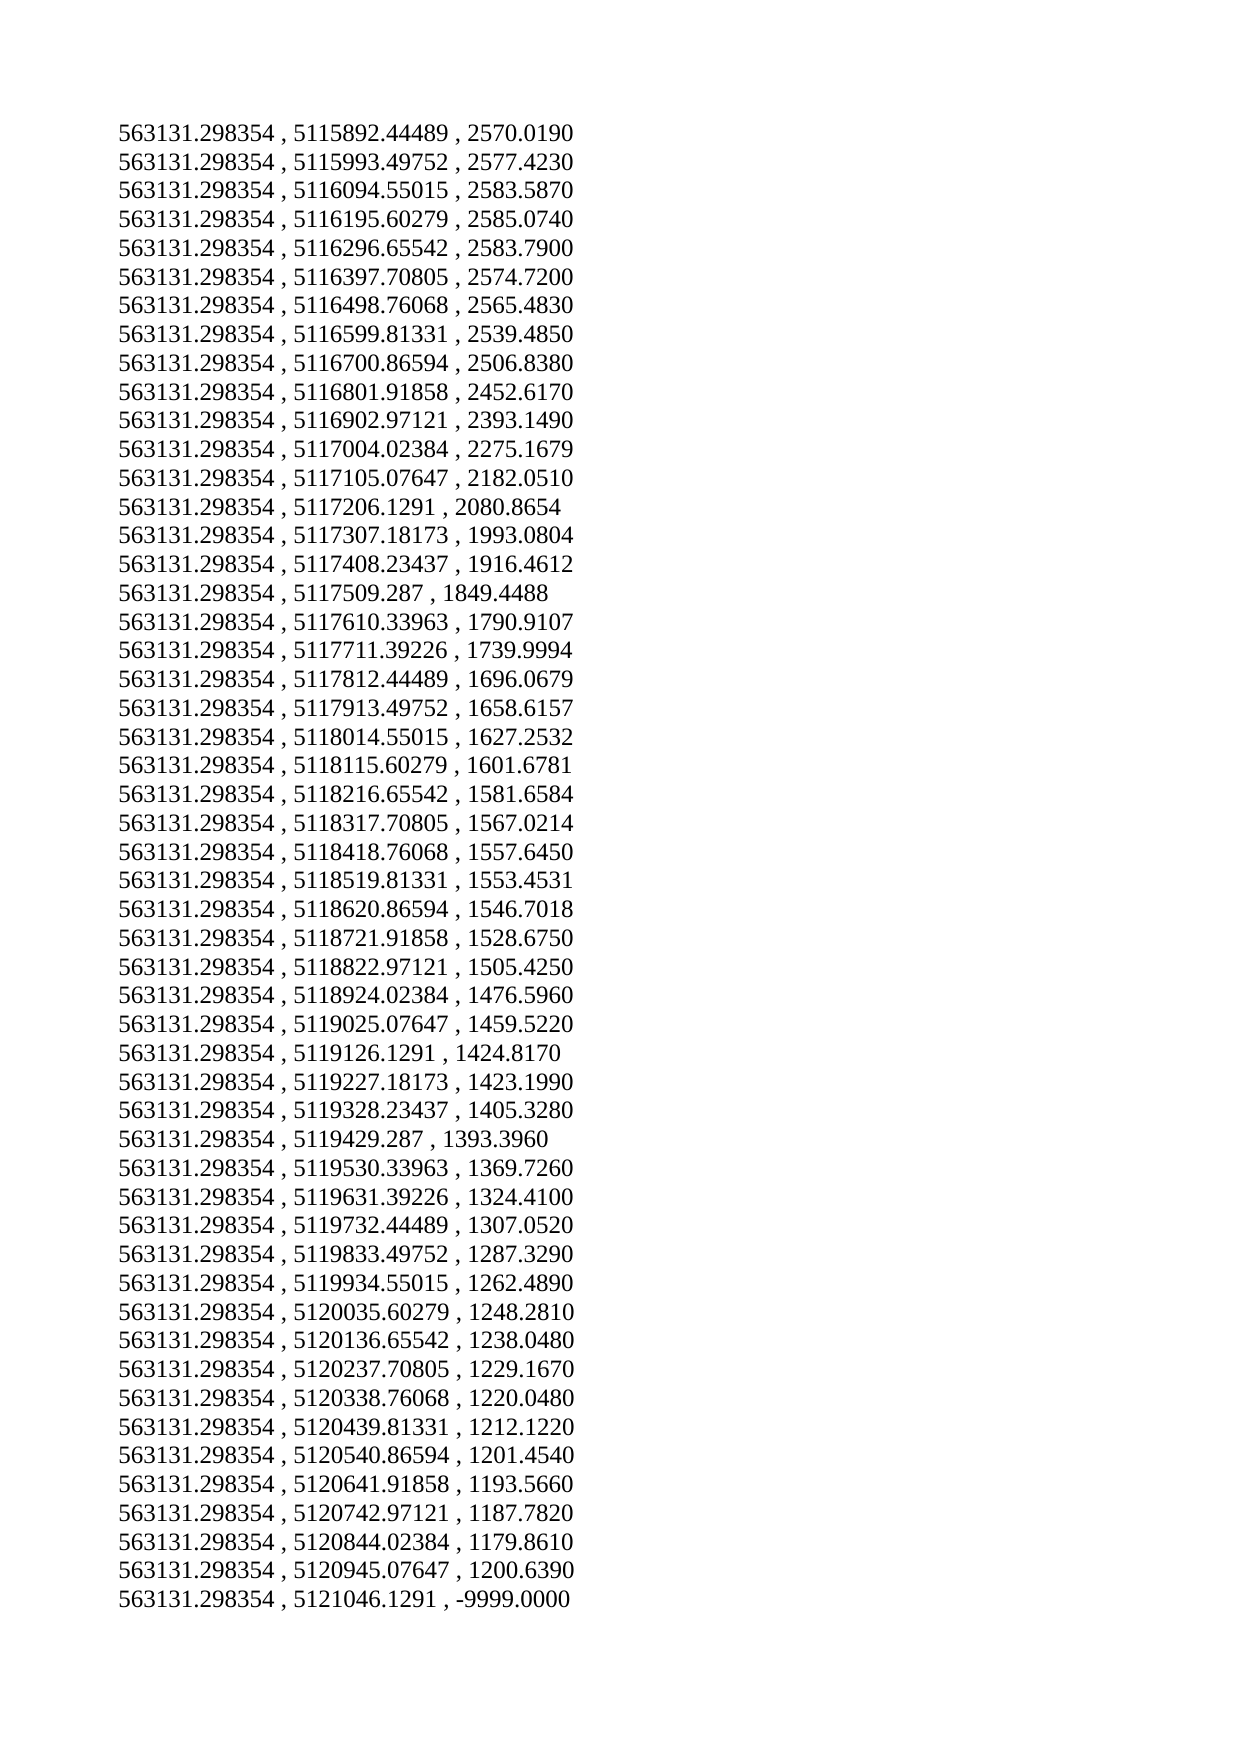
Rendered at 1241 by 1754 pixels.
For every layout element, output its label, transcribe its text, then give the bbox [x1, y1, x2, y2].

text 563131.298354 , 5120742.97121 , 1187.7820 [118, 1498, 1122, 1527]
text 563131.298354 , 5119025.07647 , 1459.5220 [118, 1009, 1122, 1038]
text 563131.298354 , 5116397.70805 , 2574.7200 [118, 262, 1122, 291]
text 563131.298354 , 5117711.39226 , 1739.9994 [118, 636, 1122, 664]
text 563131.298354 , 5116801.91858 , 2452.6170 [118, 377, 1122, 406]
text 563131.298354 , 5117913.49752 , 1658.6157 [118, 693, 1122, 722]
text 563131.298354 , 5120641.91858 , 1193.5660 [118, 1469, 1122, 1498]
text 563131.298354 , 5116498.76068 , 2565.4830 [118, 291, 1122, 319]
text 563131.298354 , 5117610.33963 , 1790.9107 [118, 607, 1122, 636]
text 563131.298354 , 5117812.44489 , 1696.0679 [118, 664, 1122, 693]
text 563131.298354 , 5119631.39226 , 1324.4100 [118, 1182, 1122, 1211]
text 563131.298354 , 5118519.81331 , 1553.4531 [118, 866, 1122, 894]
text 563131.298354 , 5118620.86594 , 1546.7018 [118, 894, 1122, 923]
text 563131.298354 , 5115892.44489 , 2570.0190 [118, 118, 1122, 147]
text 563131.298354 , 5116700.86594 , 2506.8380 [118, 348, 1122, 377]
text 563131.298354 , 5120237.70805 , 1229.1670 [118, 1354, 1122, 1383]
text 563131.298354 , 5116296.65542 , 2583.7900 [118, 233, 1122, 262]
text 563131.298354 , 5117004.02384 , 2275.1679 [118, 434, 1122, 463]
text 563131.298354 , 5118115.60279 , 1601.6781 [118, 751, 1122, 779]
text 563131.298354 , 5117509.287 , 1849.4488 [118, 578, 1122, 607]
text 563131.298354 , 5120540.86594 , 1201.4540 [118, 1441, 1122, 1469]
text 563131.298354 , 5117408.23437 , 1916.4612 [118, 549, 1122, 578]
text 563131.298354 , 5118924.02384 , 1476.5960 [118, 981, 1122, 1009]
text 563131.298354 , 5116094.55015 , 2583.5870 [118, 176, 1122, 204]
text 563131.298354 , 5121046.1291 , -9999.0000 [118, 1584, 1122, 1613]
text 563131.298354 , 5119732.44489 , 1307.0520 [118, 1211, 1122, 1239]
text 563131.298354 , 5119227.18173 , 1423.1990 [118, 1067, 1122, 1096]
text 563131.298354 , 5115993.49752 , 2577.4230 [118, 147, 1122, 176]
text 563131.298354 , 5117307.18173 , 1993.0804 [118, 521, 1122, 549]
text 563131.298354 , 5119530.33963 , 1369.7260 [118, 1153, 1122, 1182]
text 563131.298354 , 5120338.76068 , 1220.0480 [118, 1383, 1122, 1412]
text 563131.298354 , 5119328.23437 , 1405.3280 [118, 1096, 1122, 1124]
text 563131.298354 , 5118317.70805 , 1567.0214 [118, 808, 1122, 837]
text 563131.298354 , 5118822.97121 , 1505.4250 [118, 952, 1122, 981]
text 563131.298354 , 5118014.55015 , 1627.2532 [118, 722, 1122, 751]
text 563131.298354 , 5116599.81331 , 2539.4850 [118, 319, 1122, 348]
text 563131.298354 , 5118721.91858 , 1528.6750 [118, 923, 1122, 952]
text 563131.298354 , 5119429.287 , 1393.3960 [118, 1124, 1122, 1153]
text 563131.298354 , 5120136.65542 , 1238.0480 [118, 1326, 1122, 1354]
text 563131.298354 , 5116902.97121 , 2393.1490 [118, 406, 1122, 434]
text 563131.298354 , 5117105.07647 , 2182.0510 [118, 463, 1122, 492]
text 563131.298354 , 5120439.81331 , 1212.1220 [118, 1412, 1122, 1441]
text 563131.298354 , 5119833.49752 , 1287.3290 [118, 1239, 1122, 1268]
text 563131.298354 , 5120844.02384 , 1179.8610 [118, 1527, 1122, 1556]
text 563131.298354 , 5118418.76068 , 1557.6450 [118, 837, 1122, 866]
text 563131.298354 , 5120035.60279 , 1248.2810 [118, 1297, 1122, 1326]
text 563131.298354 , 5119934.55015 , 1262.4890 [118, 1268, 1122, 1297]
text 563131.298354 , 5117206.1291 , 2080.8654 [118, 492, 1122, 521]
text 563131.298354 , 5120945.07647 , 1200.6390 [118, 1556, 1122, 1584]
text 563131.298354 , 5116195.60279 , 2585.0740 [118, 204, 1122, 233]
text 563131.298354 , 5119126.1291 , 1424.8170 [118, 1038, 1122, 1067]
text 563131.298354 , 5118216.65542 , 1581.6584 [118, 779, 1122, 808]
